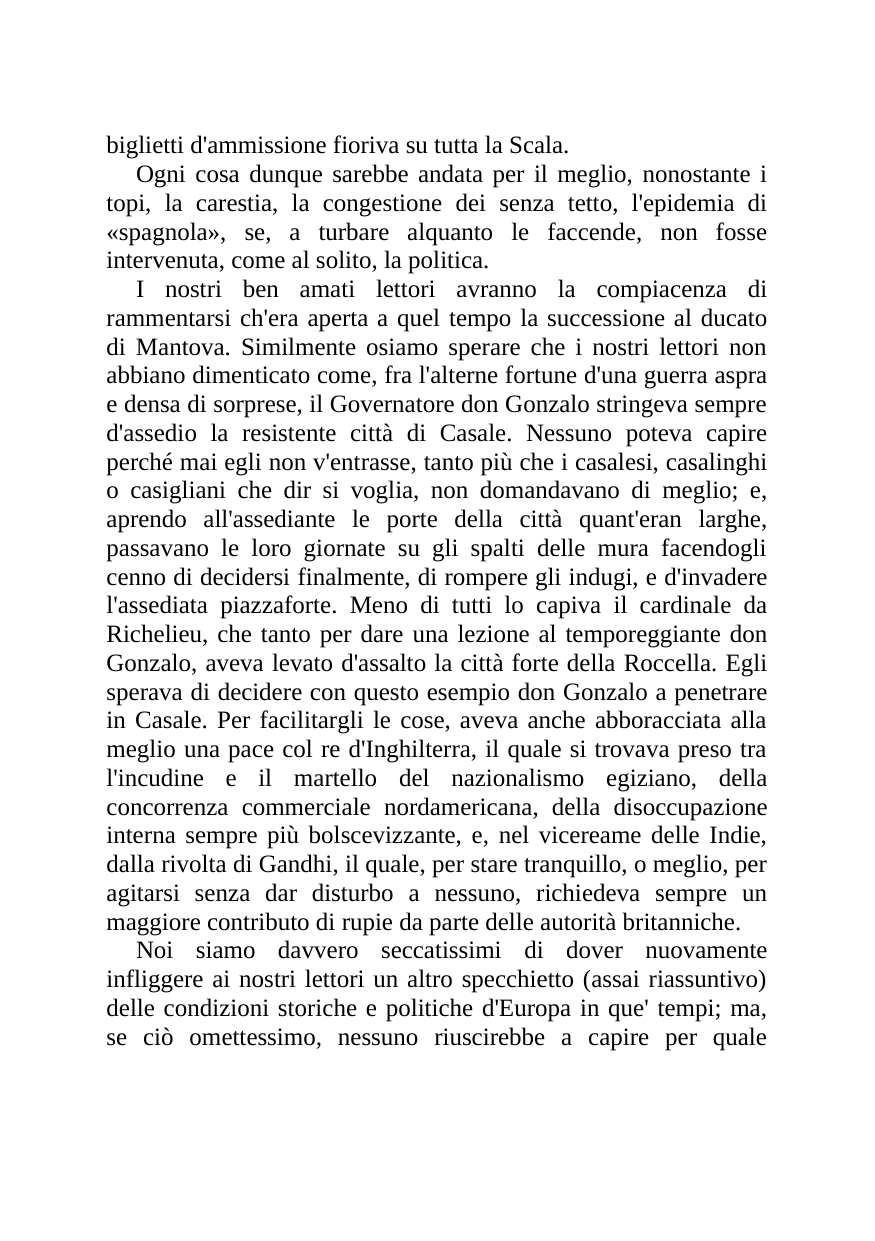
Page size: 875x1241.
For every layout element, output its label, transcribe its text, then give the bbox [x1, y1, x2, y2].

text I nostri ben amati lettori avranno la compiacenza di rammentarsi ch'era aperta a quel tempo la successione al ducato di Mantova. Similmente osiamo sperare che i nostri lettori non abbiano dimenticato come, fra l'alterne fortune d'una guerra aspra e densa di sorprese, il Governatore don Gonzalo stringeva sempre d'assedio la resistente città di Casale. Nessuno poteva capire perché mai egli non v'entrasse, tanto più che i casalesi, casalinghi o casigliani che dir si voglia, non domandavano di meglio; e, aprendo all'assediante le porte della città quant'eran larghe, passavano le loro giornate su gli spalti delle mura facendogli cenno di decidersi finalmente, di rompere gli indugi, e d'invadere l'assediata piazzaforte. Meno di tutti lo capiva il cardinale da Richelieu, che tanto per dare una lezione al temporeggiante don Gonzalo, aveva levato d'assalto la città forte della Roccella. Egli sperava di decidere con questo esempio don Gonzalo a penetrare in Casale. Per facilitargli le cose, aveva anche abboracciata alla meglio una pace col re d'Inghilterra, il quale si trovava preso tra l'incudine e il martello del nazionalismo egiziano, della concorrenza commerciale nordamericana, della disoccupazione interna sempre più bolscevizzante, e, nel vicereame delle Indie, dalla rivolta di Gandhi, il quale, per stare tranquillo, o meglio, per agitarsi senza dar disturbo a nessuno, richiedeva sempre un maggiore contributo di rupie da parte delle autorità britanniche. [106, 274, 768, 935]
text biglietti d'ammissione fioriva su tutta la Scala. [106, 130, 768, 159]
text Ogni cosa dunque sarebbe andata per il meglio, nonostante i topi, la carestia, la congestione dei senza tetto, l'epidemia di «spagnola», se, a turbare alquanto le faccende, non fosse intervenuta, come al solito, la politica. [106, 159, 768, 274]
text Noi siamo davvero seccatissimi di dover nuovamente infliggere ai nostri lettori un altro specchietto (assai riassuntivo) delle condizioni storiche e politiche d'Europa in que' tempi; ma, se ciò omettessimo, nessuno riuscirebbe a capire per quale [106, 935, 768, 1050]
